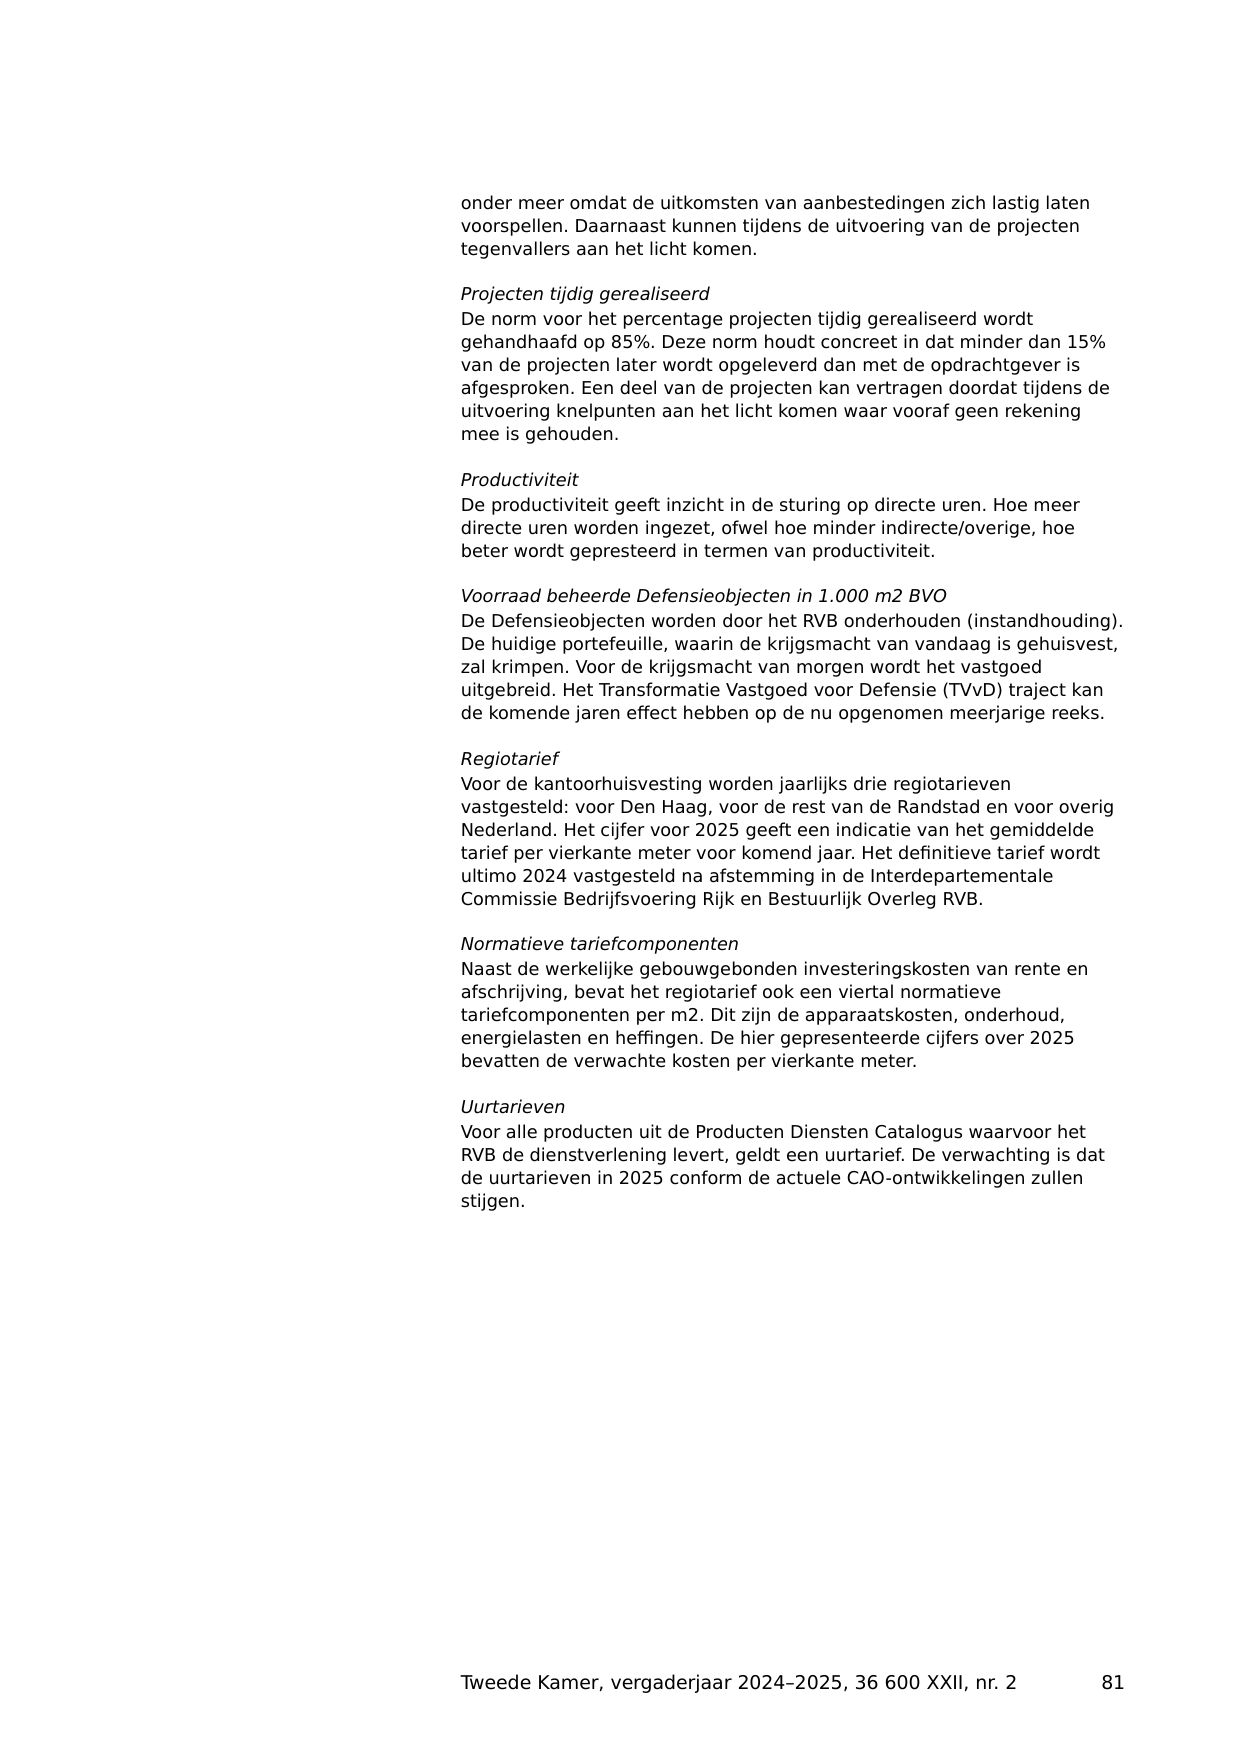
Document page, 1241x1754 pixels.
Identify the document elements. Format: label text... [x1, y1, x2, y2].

text Normatieve tariefcomponenten [461, 932, 1125, 955]
text onder meer omdat de uitkomsten van aanbestedingen zich lastig laten voorspellen. Daarnaast kunnen tijdens de uitvoering van de projecten tegenvallers aan het licht komen. [461, 191, 1125, 259]
text Voor alle producten uit de Producten Diensten Catalogus waarvoor het RVB de dienstverlening levert, geldt een uurtarief. De verwachting is dat de uurtarieven in 2025 conform de actuele CAO-ontwikkelingen zullen stijgen. [461, 1120, 1125, 1212]
text De norm voor het percentage projecten tijdig gerealiseerd wordt gehandhaafd op 85%. Deze norm houdt concreet in dat minder dan 15% van de projecten later wordt opgeleverd dan met de opdrachtgever is afgesproken. Een deel van de projecten kan vertragen doordat tijdens de uitvoering knelpunten aan het licht komen waar vooraf geen rekening mee is gehouden. [461, 307, 1125, 445]
text Voorraad beheerde Defensieobjecten in 1.000 m2 BVO [461, 584, 1125, 607]
text Voor de kantoorhuisvesting worden jaarlijks drie regiotarieven vastgesteld: voor Den Haag, voor de rest van de Randstad en voor overig Nederland. Het cijfer voor 2025 geeft een indicatie van het gemiddelde tarief per vierkante meter voor komend jaar. Het definitieve tarief wordt ultimo 2024 vastgesteld na afstemming in de Interdepartementale Commissie Bedrijfsvoering Rijk en Bestuurlijk Overleg RVB. [461, 772, 1125, 909]
text Projecten tijdig gerealiseerd [461, 282, 1125, 305]
text De Defensieobjecten worden door het RVB onderhouden (instandhouding). De huidige portefeuille, waarin de krijgsmacht van vandaag is gehuisvest, zal krimpen. Voor de krijgsmacht van morgen wordt het vastgoed uitgebreid. Het Transformatie Vastgoed voor Defensie (TVvD) traject kan de komende jaren effect hebben op de nu opgenomen meerjarige reeks. [461, 609, 1125, 724]
text De productiviteit geeft inzicht in de sturing op directe uren. Hoe meer directe uren worden ingezet, ofwel hoe minder indirecte/overige, hoe beter wordt gepresteerd in termen van productiviteit. [461, 493, 1125, 562]
text Naast de werkelijke gebouwgebonden investeringskosten van rente en afschrijving, bevat het regiotarief ook een viertal normatieve tariefcomponenten per m2. Dit zijn de apparaatskosten, onderhoud, energielasten en heffingen. De hier gepresenteerde cijfers over 2025 bevatten de verwachte kosten per vierkante meter. [461, 957, 1125, 1072]
text Productiviteit [461, 468, 1125, 491]
text Regiotarief [461, 747, 1125, 770]
text Uurtarieven [461, 1095, 1125, 1118]
